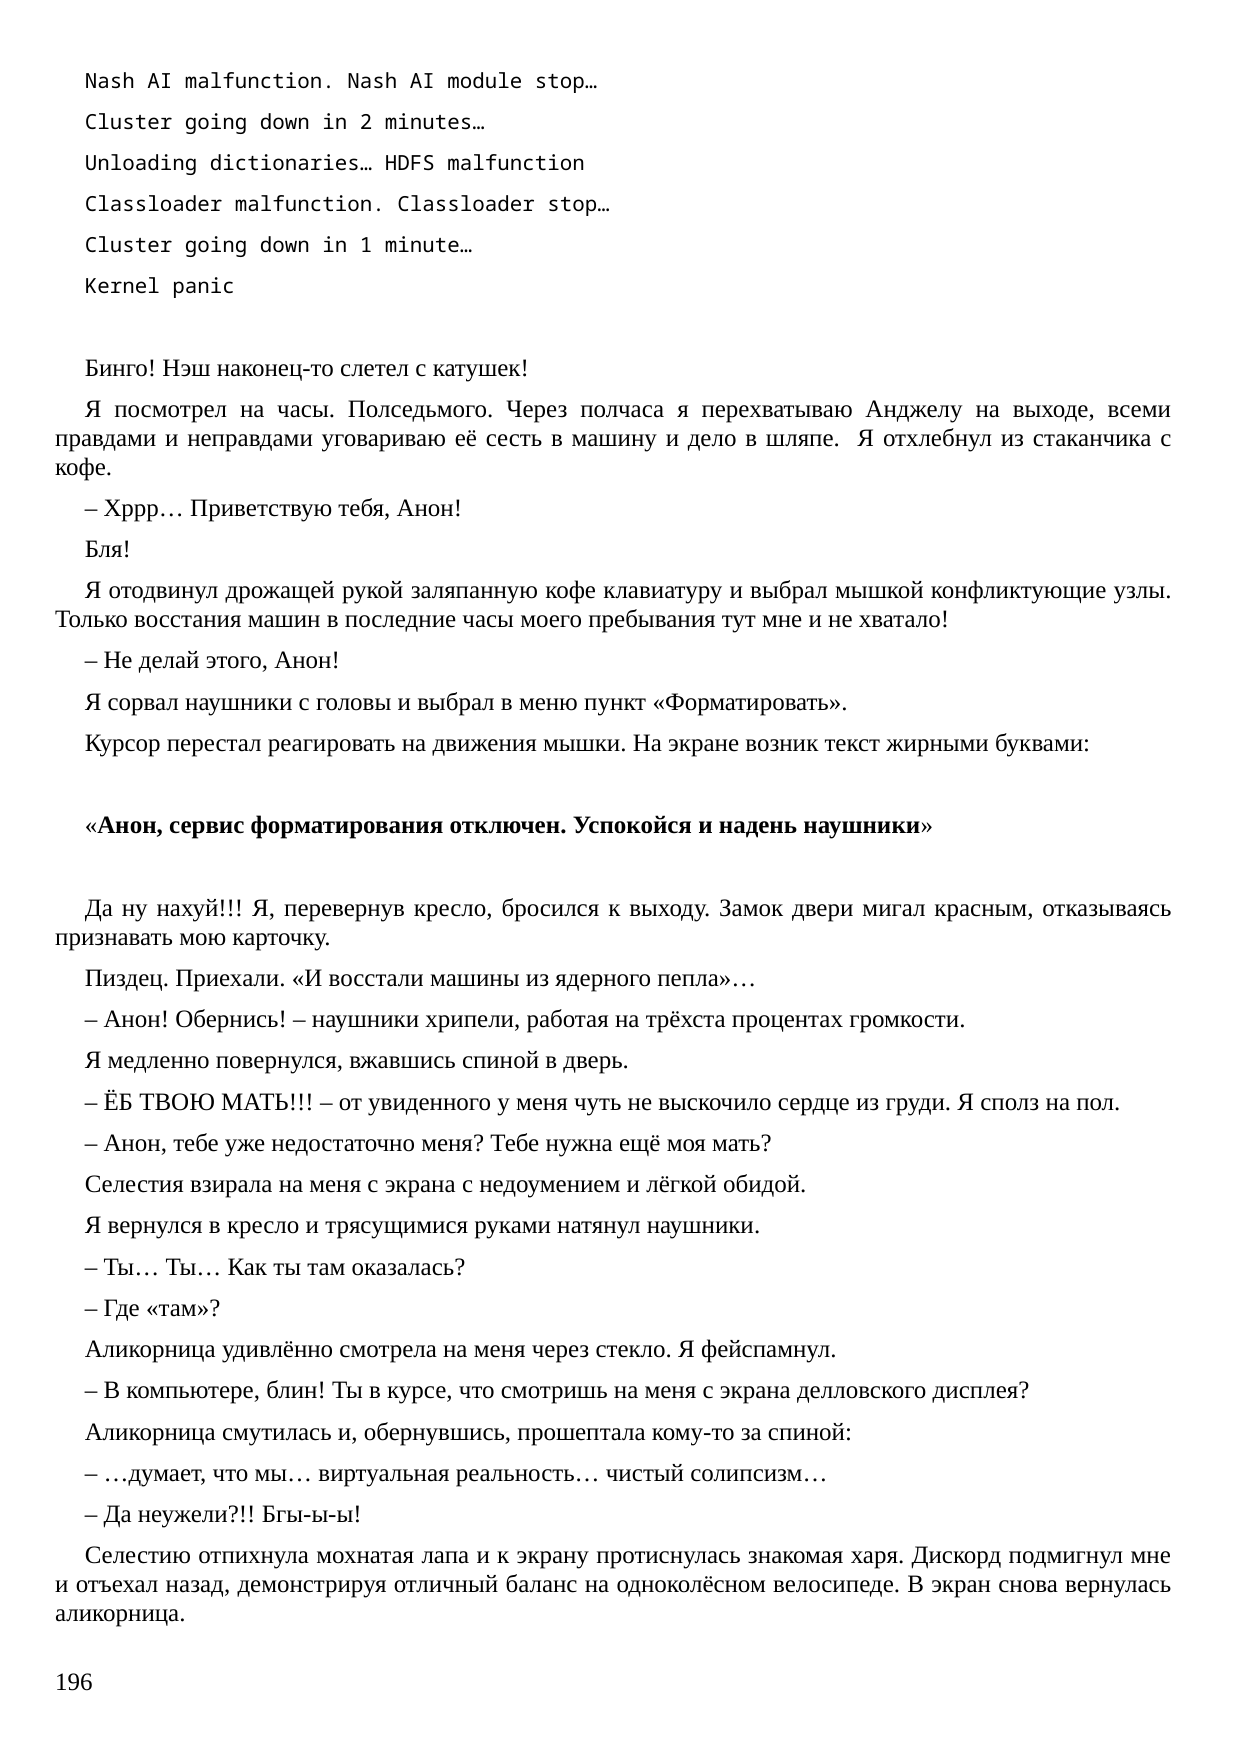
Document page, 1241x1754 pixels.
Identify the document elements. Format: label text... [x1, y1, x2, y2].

text – Хррр… Приветствую тебя, Анон! [55, 493, 1173, 522]
text Nash AI malfunction. Nash AI module stop… [55, 66, 1173, 94]
text – ЁБ ТВОЮ МАТЬ!!! – от увиденного у меня чуть не выскочило сердце из груди. Я сполз на пол. [55, 1087, 1173, 1115]
text – В компьютере, блин! Ты в курсе, что смотришь на меня с экрана делловского дисплея? [55, 1375, 1173, 1404]
text – Где «там»? [55, 1293, 1173, 1322]
text Бинго! Нэш наконец-то слетел с катушек! [55, 353, 1173, 382]
text – Анон! Обернись! – наушники хрипели, работая на трёхста процентах громкости. [55, 1004, 1173, 1033]
text Я медленно повернулся, вжавшись спиной в дверь. [55, 1045, 1173, 1074]
text – Анон, тебе уже недостаточно меня? Тебе нужна ещё моя мать? [55, 1128, 1173, 1157]
text – …думает, что мы… виртуальная реальность… чистый солипсизм… [55, 1458, 1173, 1487]
text Kernel panic [55, 271, 1173, 299]
text Cluster going down in 1 minute… [55, 230, 1173, 258]
text Cluster going down in 2 minutes… [55, 107, 1173, 135]
text Classloader malfunction. Classloader stop… [55, 189, 1173, 217]
text «Анон, сервис форматирования отключен. Успокойся и надень наушники» [55, 810, 1173, 839]
text Я сорвал наушники с головы и выбрал в меню пункт «Форматировать». [55, 687, 1173, 715]
text Бля! [55, 534, 1173, 563]
text – Да неужели?!! Бгы-ы-ы! [55, 1499, 1173, 1528]
text Селестию отпихнула мохнатая лапа и к экрану протиснулась знакомая харя. Дискорд подмигнул мне и отъехал назад, демонстрируя отличный баланс на одноколёсном велосипеде. В экран снова вернулась аликорница. [55, 1540, 1173, 1627]
text Аликорница смутилась и, обернувшись, прошептала кому-то за спиной: [55, 1417, 1173, 1445]
text – Не делай этого, Анон! [55, 645, 1173, 674]
text Я отодвинул дрожащей рукой заляпанную кофе клавиатуру и выбрал мышкой конфликтующие узлы. Только восстания машин в последние часы моего пребывания тут мне и не хватало! [55, 575, 1173, 633]
text Да ну нахуй!!! Я, перевернув кресло, бросился к выходу. Замок двери мигал красным, отказываясь признавать мою карточку. [55, 893, 1173, 950]
text – Ты… Ты… Как ты там оказалась? [55, 1252, 1173, 1280]
text Пиздец. Приехали. «И восстали машины из ядерного пепла»… [55, 963, 1173, 992]
text Я посмотрел на часы. Полседьмого. Через полчаса я перехватываю Анджелу на выходе, всеми правдами и неправдами уговариваю её сесть в машину и дело в шляпе. Я отхлебнул из стаканчика с кофе. [55, 394, 1173, 480]
text Я вернулся в кресло и трясущимися руками натянул наушники. [55, 1210, 1173, 1239]
text Unloading dictionaries… HDFS malfunction [55, 148, 1173, 176]
text Курсор перестал реагировать на движения мышки. На экране возник текст жирными буквами: [55, 728, 1173, 757]
text Аликорница удивлённо смотрела на меня через стекло. Я фейспамнул. [55, 1334, 1173, 1363]
text Селестия взирала на меня с экрана с недоумением и лёгкой обидой. [55, 1169, 1173, 1198]
